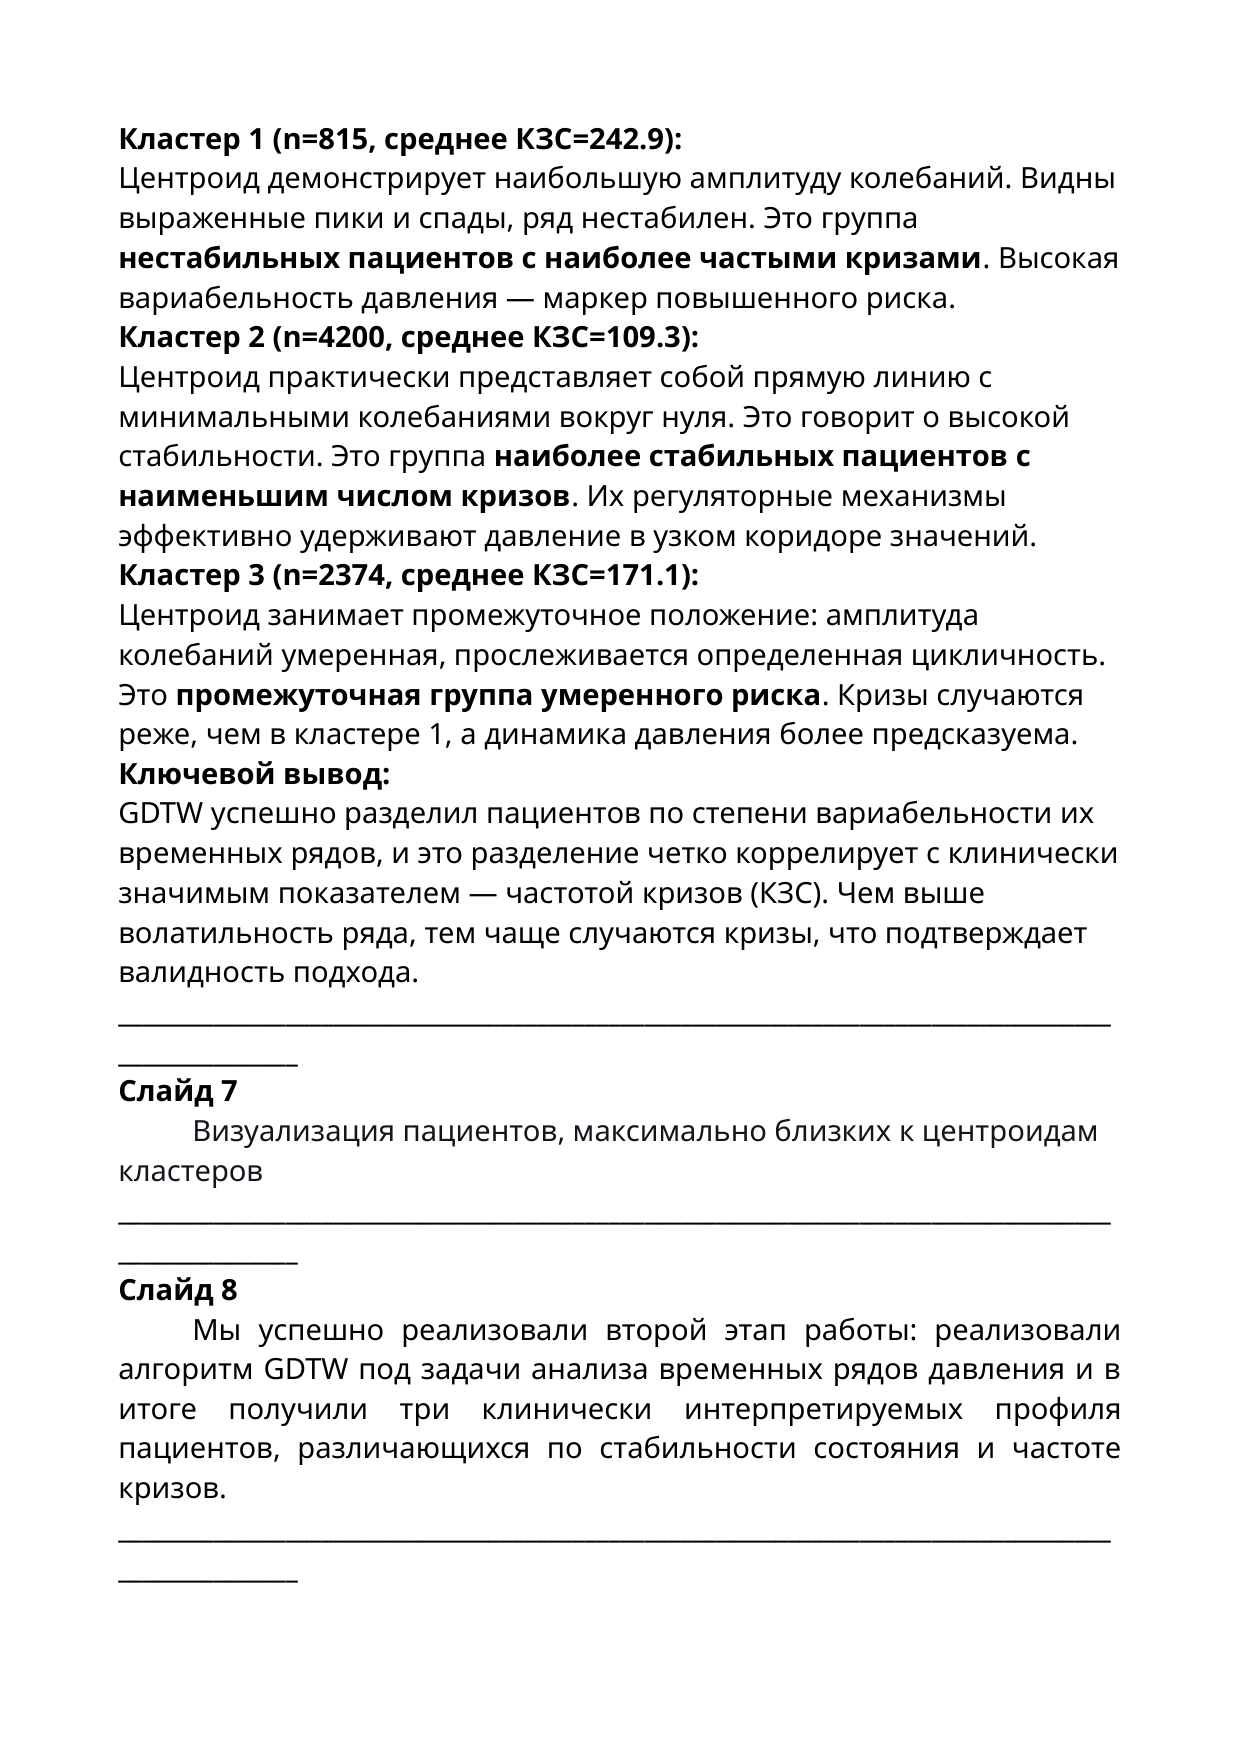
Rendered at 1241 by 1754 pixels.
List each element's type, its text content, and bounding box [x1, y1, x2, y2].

text __________________________________________________________________________________________________ [118, 1190, 1122, 1269]
text Ключевой вывод: GDTW успешно разделил пациентов по степени вариабельности их временных рядов, и это разделение четко коррелирует с клинически значимым показателем — частотой кризов (КЗС). Чем выше волатильность ряда, тем чаще случаются кризы, что подтверждает валидность подхода. [118, 753, 1122, 991]
text __________________________________________________________________________________________________ [118, 1507, 1122, 1587]
text Визуализация пациентов, максимально близких к центроидам кластеров [118, 1110, 1122, 1190]
text Слайд 8 [118, 1269, 1122, 1309]
text Кластер 1 (n=815, среднее КЗС=242.9): Центроид демонстрирует наибольшую амплитуду колебаний. Видны выраженные пики и спады, ряд нестабилен. Это группа нестабильных пациентов с наиболее частыми кризами. Высокая вариабельность давления — маркер повышенного риска. [118, 118, 1122, 317]
text Кластер 2 (n=4200, среднее КЗС=109.3): Центроид практически представляет собой прямую линию с минимальными колебаниями вокруг нуля. Это говорит о высокой стабильности. Это группа наиболее стабильных пациентов с наименьшим числом кризов. Их регуляторные механизмы эффективно удерживают давление в узком коридоре значений. [118, 317, 1122, 555]
text Кластер 3 (n=2374, среднее КЗС=171.1): Центроид занимает промежуточное положение: амплитуда колебаний умеренная, прослеживается определенная цикличность. Это промежуточная группа умеренного риска. Кризы случаются реже, чем в кластере 1, а динамика давления более предсказуема. [118, 555, 1122, 753]
text Слайд 7 [118, 1071, 1122, 1110]
text Мы успешно реализовали второй этап работы: реализовали алгоритм GDTW под задачи анализа временных рядов давления и в итоге получили три клинически интерпретируемых профиля пациентов, различающихся по стабильности состояния и частоте кризов. [118, 1309, 1122, 1507]
text __________________________________________________________________________________________________ [118, 991, 1122, 1071]
